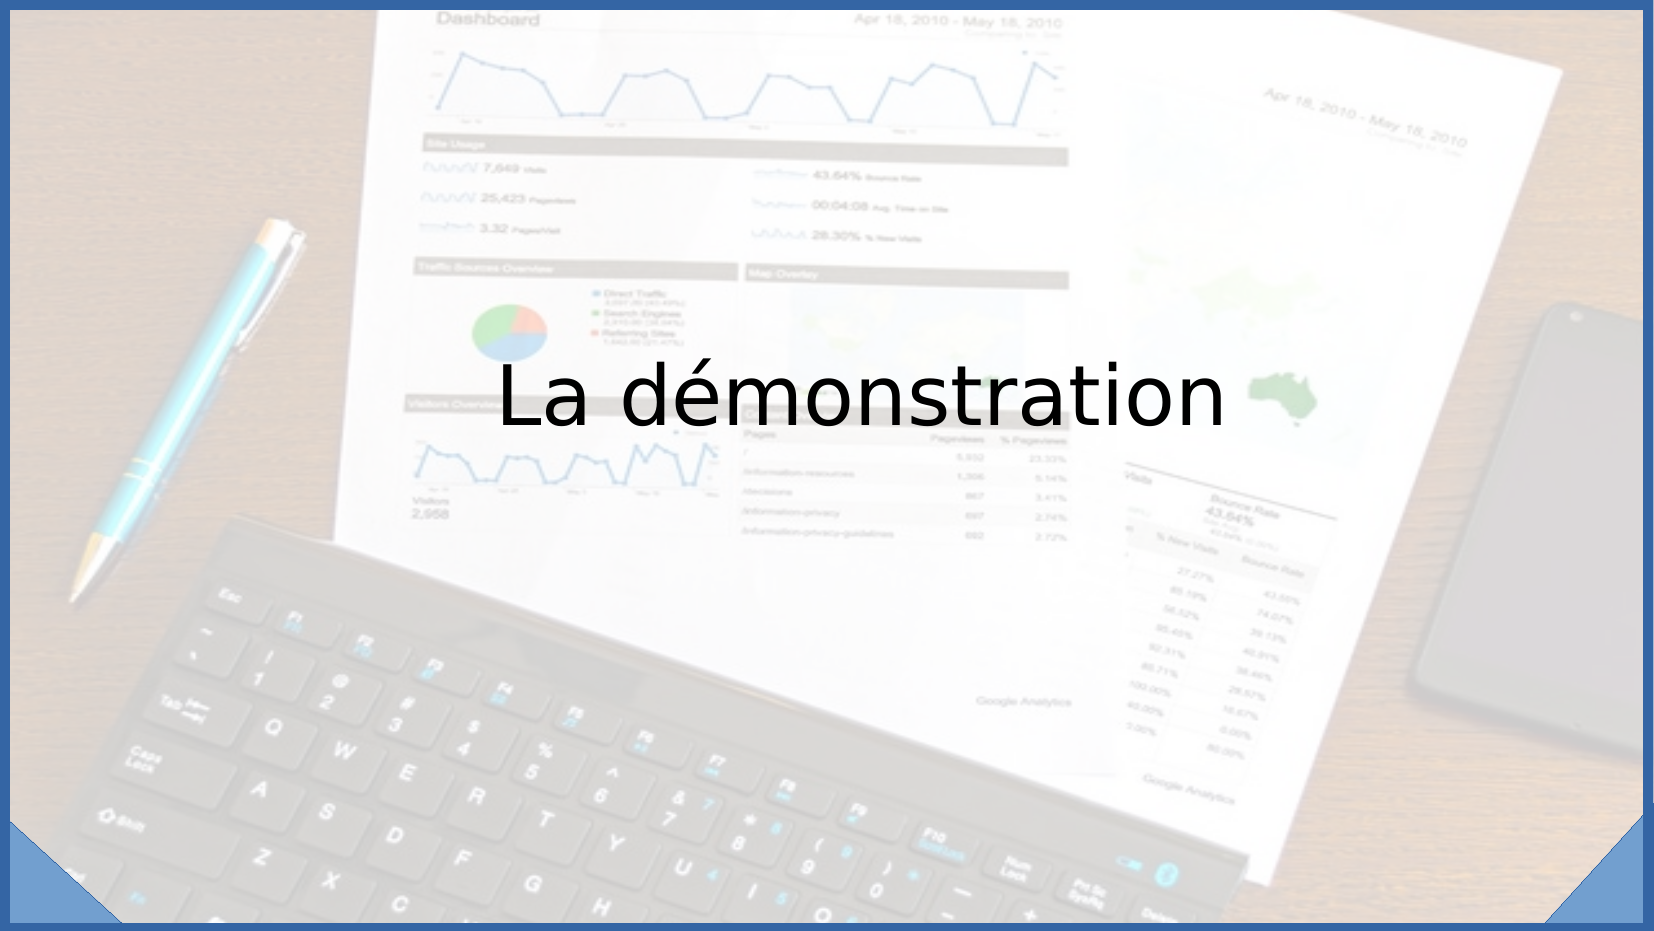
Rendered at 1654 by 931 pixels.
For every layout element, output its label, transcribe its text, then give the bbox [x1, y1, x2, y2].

picture [10, 10, 1643, 923]
text_box [1544, 814, 1643, 923]
subtitle La démonstration [82, 37, 1571, 758]
text_box [10, 821, 123, 923]
